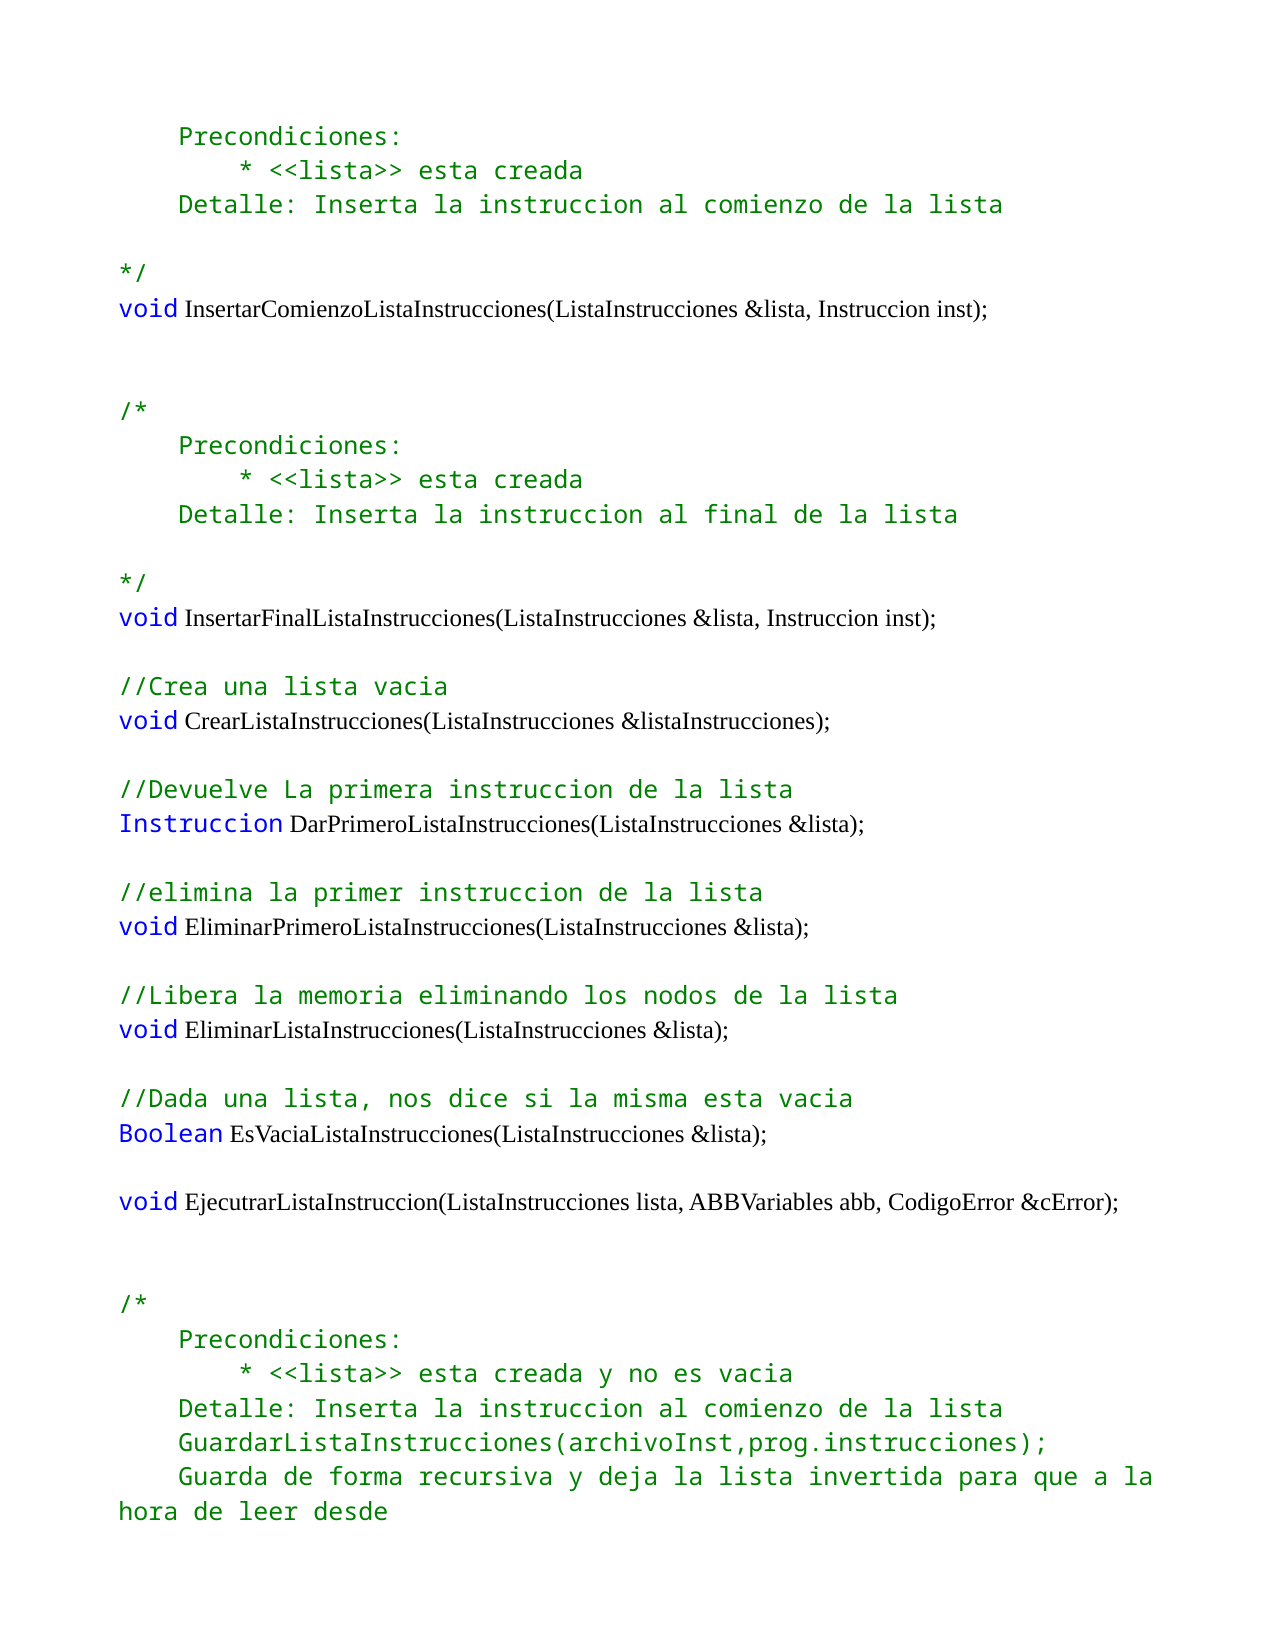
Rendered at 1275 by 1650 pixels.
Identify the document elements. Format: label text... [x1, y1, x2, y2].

text Detalle: Inserta la instruccion al final de la lista [118, 496, 1157, 531]
text * <<lista>> esta creada y no es vacia [118, 1356, 1157, 1390]
text void CrearListaInstrucciones(ListaInstrucciones &listaInstrucciones); [118, 702, 1157, 737]
text Precondiciones: [118, 427, 1157, 462]
text Instruccion DarPrimeroListaInstrucciones(ListaInstrucciones &lista); [118, 806, 1157, 840]
text void InsertarFinalListaInstrucciones(ListaInstrucciones &lista, Instruccion inst); [118, 599, 1157, 634]
text /* [118, 1287, 1157, 1321]
text //elimina la primer instruccion de la lista [118, 874, 1157, 909]
text Boolean EsVaciaListaInstrucciones(ListaInstrucciones &lista); [118, 1115, 1157, 1149]
text /* [118, 393, 1157, 427]
text Detalle: Inserta la instruccion al comienzo de la lista [118, 187, 1157, 221]
text Precondiciones: [118, 118, 1157, 152]
text //Crea una lista vacia [118, 668, 1157, 702]
text Detalle: Inserta la instruccion al comienzo de la lista [118, 1390, 1157, 1424]
text //Libera la memoria eliminando los nodos de la lista [118, 977, 1157, 1012]
text Precondiciones: [118, 1321, 1157, 1356]
text void EjecutrarListaInstruccion(ListaInstrucciones lista, ABBVariables abb, CodigoError &cError); [118, 1184, 1157, 1218]
text */ [118, 256, 1157, 290]
text */ [118, 565, 1157, 599]
text * <<lista>> esta creada [118, 152, 1157, 187]
text void InsertarComienzoListaInstrucciones(ListaInstrucciones &lista, Instruccion inst); [118, 290, 1157, 324]
text * <<lista>> esta creada [118, 462, 1157, 496]
text Guarda de forma recursiva y deja la lista invertida para que a la hora de leer desde [118, 1459, 1157, 1527]
text //Dada una lista, nos dice si la misma esta vacia [118, 1081, 1157, 1115]
text //Devuelve La primera instruccion de la lista [118, 771, 1157, 806]
text void EliminarListaInstrucciones(ListaInstrucciones &lista); [118, 1012, 1157, 1046]
text GuardarListaInstrucciones(archivoInst,prog.instrucciones); [118, 1424, 1157, 1459]
text void EliminarPrimeroListaInstrucciones(ListaInstrucciones &lista); [118, 909, 1157, 943]
